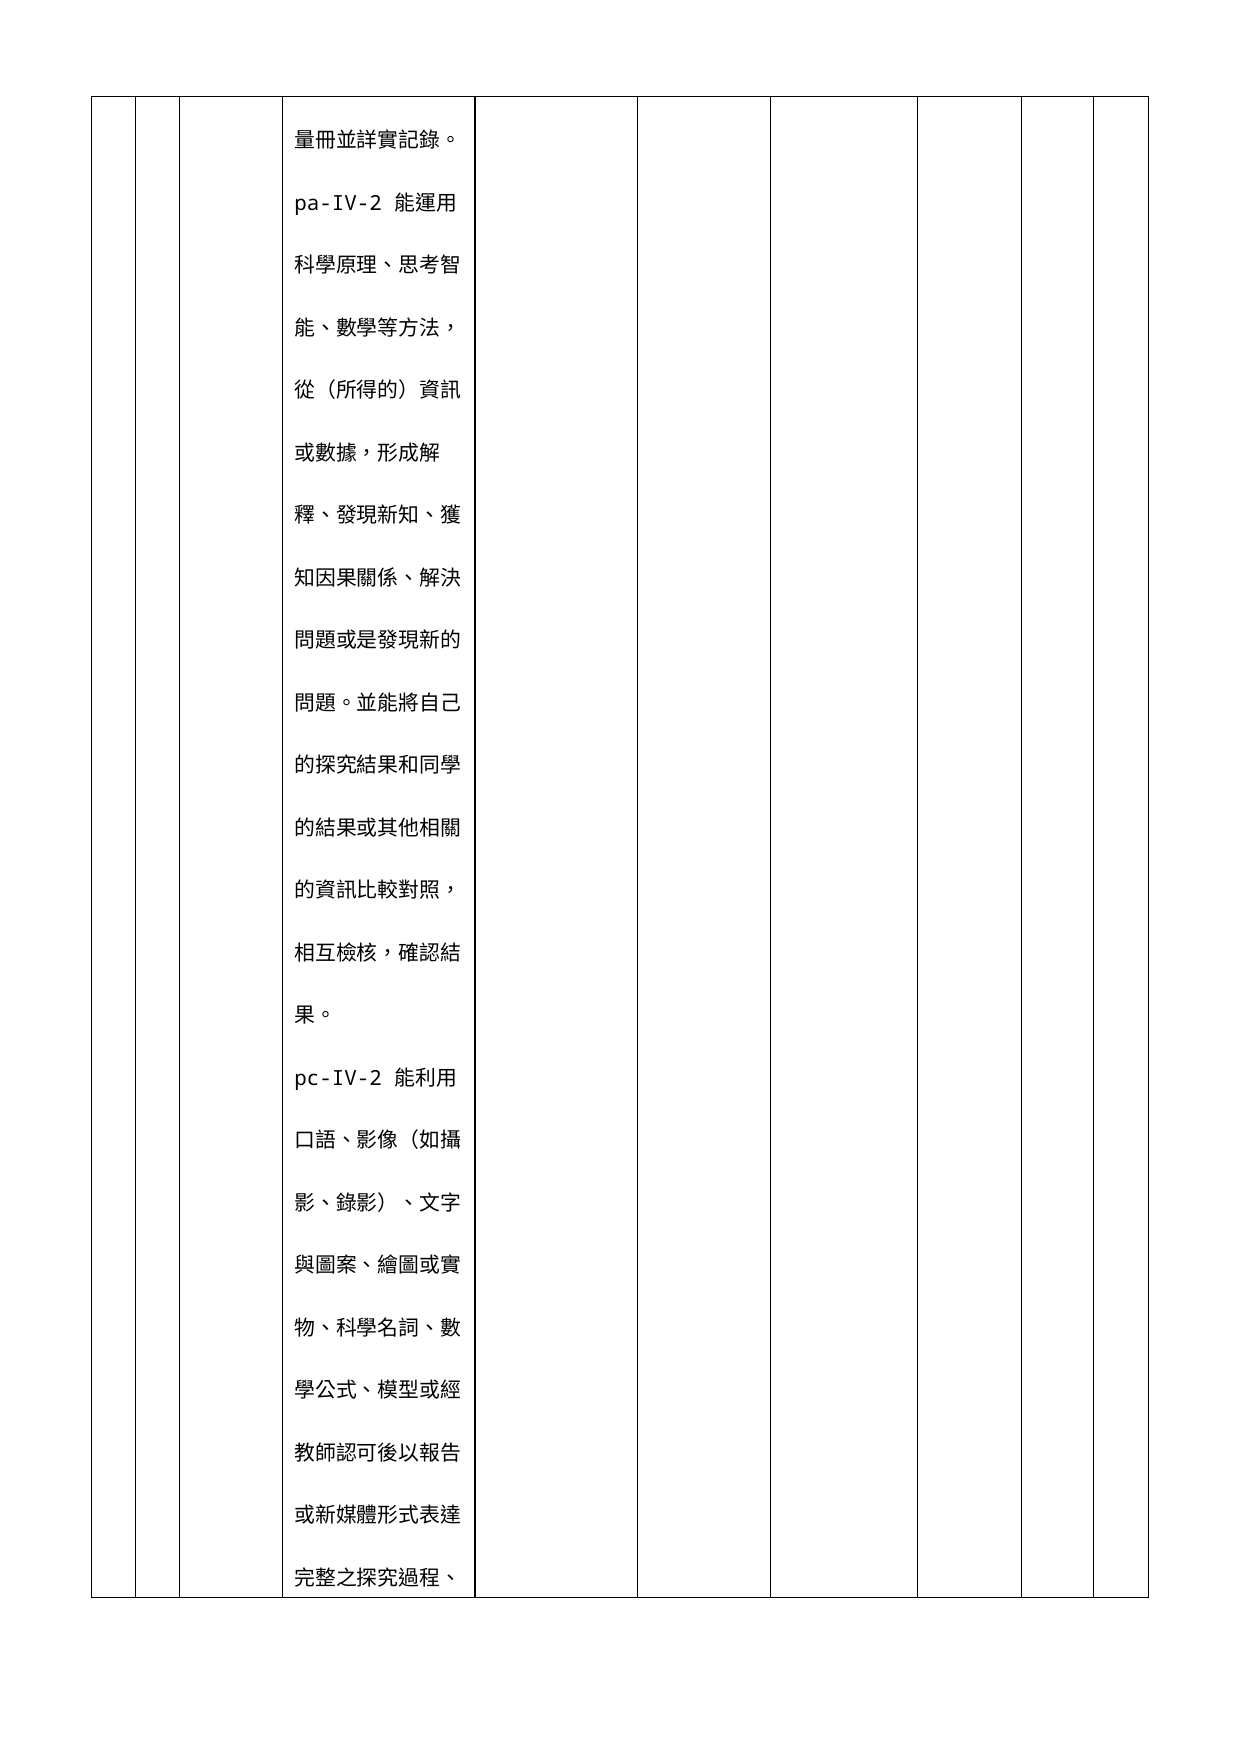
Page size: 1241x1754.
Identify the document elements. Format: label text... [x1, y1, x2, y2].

table_cell [918, 97, 1021, 1597]
table_cell [136, 97, 179, 1597]
table_cell [1094, 97, 1148, 1597]
table_cell 量冊並詳實記錄。 pa-IV-2 能運用科學原理、思考智能、數學等方法，從（所得的）資訊或數據，形成解釋、發現新知、獲知因果關係、解決問題或是發現新的問題。並能將自己的探究結果和同學的結果或其他相關的資訊比較對照，相互檢核，確認結果。 pc-IV-2 能利用口語、影像（如攝影、錄影）、文字與圖案、繪圖或實物、科學名詞、數學公式、模型或經教師認可後以報告或新媒體形式表達完整之探究過程、 [283, 97, 474, 1597]
table_cell [638, 97, 770, 1597]
table_cell [92, 97, 135, 1597]
table_cell [476, 97, 637, 1597]
table_cell [180, 97, 282, 1597]
table_cell [771, 97, 917, 1597]
table_cell [1022, 97, 1093, 1597]
